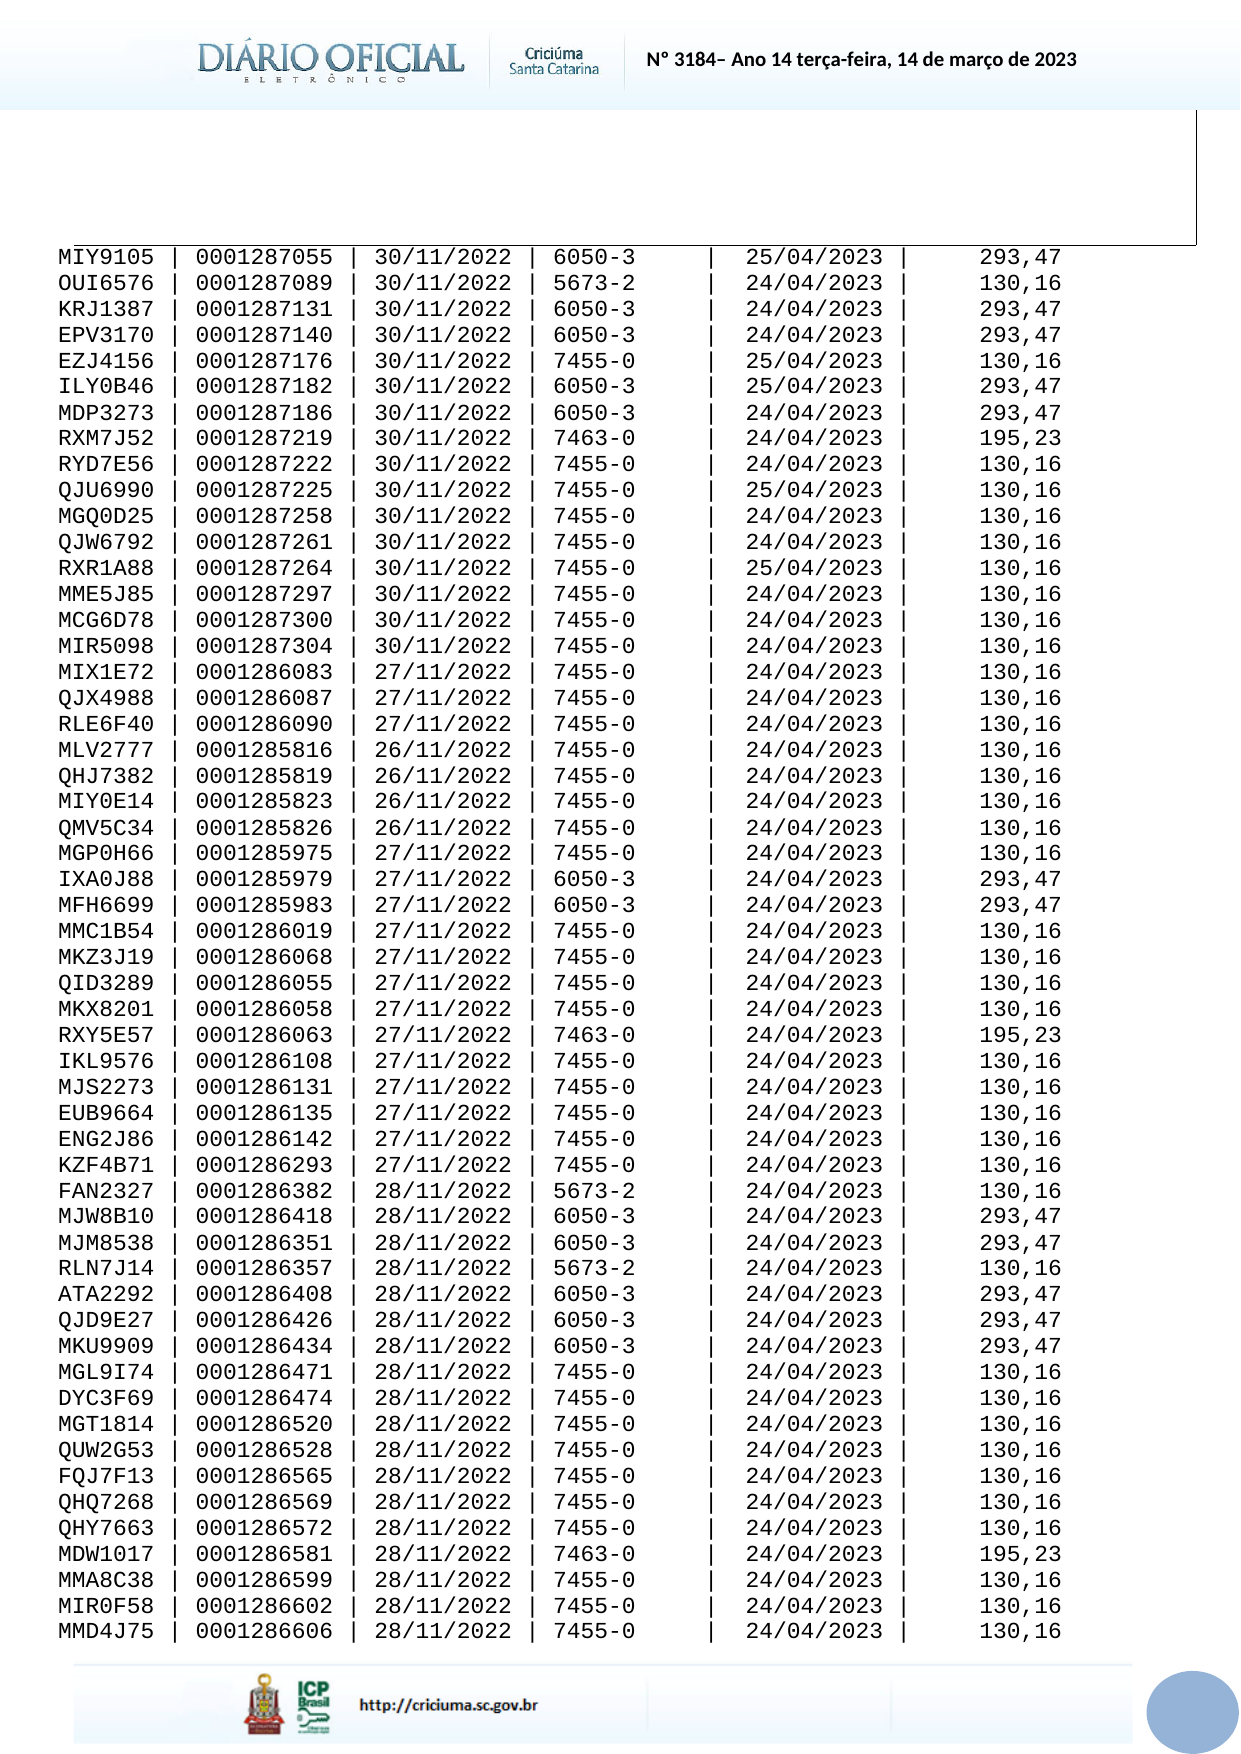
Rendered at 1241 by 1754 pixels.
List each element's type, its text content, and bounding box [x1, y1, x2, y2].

text OUI6576 | 0001287089 | 30/11/2022 | 5673-2 | 24/04/2023 | 130,16 [44, 271, 1196, 297]
text RYD7E56 | 0001287222 | 30/11/2022 | 7455-0 | 24/04/2023 | 130,16 [44, 453, 1196, 479]
text QUW2G53 | 0001286528 | 28/11/2022 | 7455-0 | 24/04/2023 | 130,16 [44, 1438, 1196, 1464]
text DYC3F69 | 0001286474 | 28/11/2022 | 7455-0 | 24/04/2023 | 130,16 [44, 1386, 1196, 1412]
text RLE6F40 | 0001286090 | 27/11/2022 | 7455-0 | 24/04/2023 | 130,16 [44, 712, 1196, 738]
text MMD4J75 | 0001286606 | 28/11/2022 | 7455-0 | 24/04/2023 | 130,16 [44, 1620, 1196, 1646]
text MGP0H66 | 0001285975 | 27/11/2022 | 7455-0 | 24/04/2023 | 130,16 [44, 842, 1196, 868]
text MMA8C38 | 0001286599 | 28/11/2022 | 7455-0 | 24/04/2023 | 130,16 [44, 1568, 1196, 1594]
text RXR1A88 | 0001287264 | 30/11/2022 | 7455-0 | 25/04/2023 | 130,16 [44, 556, 1196, 582]
text MMC1B54 | 0001286019 | 27/11/2022 | 7455-0 | 24/04/2023 | 130,16 [44, 919, 1196, 946]
text MJS2273 | 0001286131 | 27/11/2022 | 7455-0 | 24/04/2023 | 130,16 [44, 1075, 1196, 1101]
text MJM8538 | 0001286351 | 28/11/2022 | 6050-3 | 24/04/2023 | 293,47 [44, 1231, 1196, 1257]
text ILY0B46 | 0001287182 | 30/11/2022 | 6050-3 | 25/04/2023 | 293,47 [44, 375, 1196, 401]
text QHQ7268 | 0001286569 | 28/11/2022 | 7455-0 | 24/04/2023 | 130,16 [44, 1490, 1196, 1516]
text MIX1E72 | 0001286083 | 27/11/2022 | 7455-0 | 24/04/2023 | 130,16 [44, 660, 1196, 686]
text ATA2292 | 0001286408 | 28/11/2022 | 6050-3 | 24/04/2023 | 293,47 [44, 1283, 1196, 1309]
text RLN7J14 | 0001286357 | 28/11/2022 | 5673-2 | 24/04/2023 | 130,16 [44, 1257, 1196, 1283]
text MJW8B10 | 0001286418 | 28/11/2022 | 6050-3 | 24/04/2023 | 293,47 [44, 1205, 1196, 1231]
text IKL9576 | 0001286108 | 27/11/2022 | 7455-0 | 24/04/2023 | 130,16 [44, 1049, 1196, 1075]
text ENG2J86 | 0001286142 | 27/11/2022 | 7455-0 | 24/04/2023 | 130,16 [44, 1127, 1196, 1153]
text MIY9105 | 0001287055 | 30/11/2022 | 6050-3 | 25/04/2023 | 293,47 [44, 245, 1196, 271]
text MGQ0D25 | 0001287258 | 30/11/2022 | 7455-0 | 24/04/2023 | 130,16 [44, 504, 1196, 531]
text MKZ3J19 | 0001286068 | 27/11/2022 | 7455-0 | 24/04/2023 | 130,16 [44, 946, 1196, 971]
text MIR0F58 | 0001286602 | 28/11/2022 | 7455-0 | 24/04/2023 | 130,16 [44, 1594, 1196, 1620]
text IXA0J88 | 0001285979 | 27/11/2022 | 6050-3 | 24/04/2023 | 293,47 [44, 868, 1196, 894]
text MGT1814 | 0001286520 | 28/11/2022 | 7455-0 | 24/04/2023 | 130,16 [44, 1412, 1196, 1438]
text MGL9I74 | 0001286471 | 28/11/2022 | 7455-0 | 24/04/2023 | 130,16 [44, 1361, 1196, 1386]
text MKX8201 | 0001286058 | 27/11/2022 | 7455-0 | 24/04/2023 | 130,16 [44, 997, 1196, 1023]
text FQJ7F13 | 0001286565 | 28/11/2022 | 7455-0 | 24/04/2023 | 130,16 [44, 1464, 1196, 1490]
text MDW1017 | 0001286581 | 28/11/2022 | 7463-0 | 24/04/2023 | 195,23 [44, 1542, 1196, 1568]
text EPV3170 | 0001287140 | 30/11/2022 | 6050-3 | 24/04/2023 | 293,47 [44, 323, 1196, 349]
text FAN2327 | 0001286382 | 28/11/2022 | 5673-2 | 24/04/2023 | 130,16 [44, 1179, 1196, 1205]
text EUB9664 | 0001286135 | 27/11/2022 | 7455-0 | 24/04/2023 | 130,16 [44, 1101, 1196, 1127]
text KRJ1387 | 0001287131 | 30/11/2022 | 6050-3 | 24/04/2023 | 293,47 [44, 297, 1196, 323]
text RXY5E57 | 0001286063 | 27/11/2022 | 7463-0 | 24/04/2023 | 195,23 [44, 1023, 1196, 1049]
text MIY0E14 | 0001285823 | 26/11/2022 | 7455-0 | 24/04/2023 | 130,16 [44, 790, 1196, 816]
text MDP3273 | 0001287186 | 30/11/2022 | 6050-3 | 24/04/2023 | 293,47 [44, 401, 1196, 427]
text QJW6792 | 0001287261 | 30/11/2022 | 7455-0 | 24/04/2023 | 130,16 [44, 531, 1196, 556]
text MKU9909 | 0001286434 | 28/11/2022 | 6050-3 | 24/04/2023 | 293,47 [44, 1334, 1196, 1361]
text KZF4B71 | 0001286293 | 27/11/2022 | 7455-0 | 24/04/2023 | 130,16 [44, 1153, 1196, 1179]
text EZJ4156 | 0001287176 | 30/11/2022 | 7455-0 | 25/04/2023 | 130,16 [44, 349, 1196, 375]
text QJD9E27 | 0001286426 | 28/11/2022 | 6050-3 | 24/04/2023 | 293,47 [44, 1309, 1196, 1334]
text MFH6699 | 0001285983 | 27/11/2022 | 6050-3 | 24/04/2023 | 293,47 [44, 894, 1196, 919]
text RXM7J52 | 0001287219 | 30/11/2022 | 7463-0 | 24/04/2023 | 195,23 [44, 427, 1196, 453]
text QID3289 | 0001286055 | 27/11/2022 | 7455-0 | 24/04/2023 | 130,16 [44, 971, 1196, 997]
text MLV2777 | 0001285816 | 26/11/2022 | 7455-0 | 24/04/2023 | 130,16 [44, 738, 1196, 764]
text QJX4988 | 0001286087 | 27/11/2022 | 7455-0 | 24/04/2023 | 130,16 [44, 686, 1196, 712]
text MIR5098 | 0001287304 | 30/11/2022 | 7455-0 | 24/04/2023 | 130,16 [44, 634, 1196, 660]
text MCG6D78 | 0001287300 | 30/11/2022 | 7455-0 | 24/04/2023 | 130,16 [44, 608, 1196, 634]
text MME5J85 | 0001287297 | 30/11/2022 | 7455-0 | 24/04/2023 | 130,16 [44, 582, 1196, 608]
text QHY7663 | 0001286572 | 28/11/2022 | 7455-0 | 24/04/2023 | 130,16 [44, 1516, 1196, 1542]
text QJU6990 | 0001287225 | 30/11/2022 | 7455-0 | 25/04/2023 | 130,16 [44, 479, 1196, 504]
text QMV5C34 | 0001285826 | 26/11/2022 | 7455-0 | 24/04/2023 | 130,16 [44, 816, 1196, 842]
text QHJ7382 | 0001285819 | 26/11/2022 | 7455-0 | 24/04/2023 | 130,16 [44, 764, 1196, 790]
